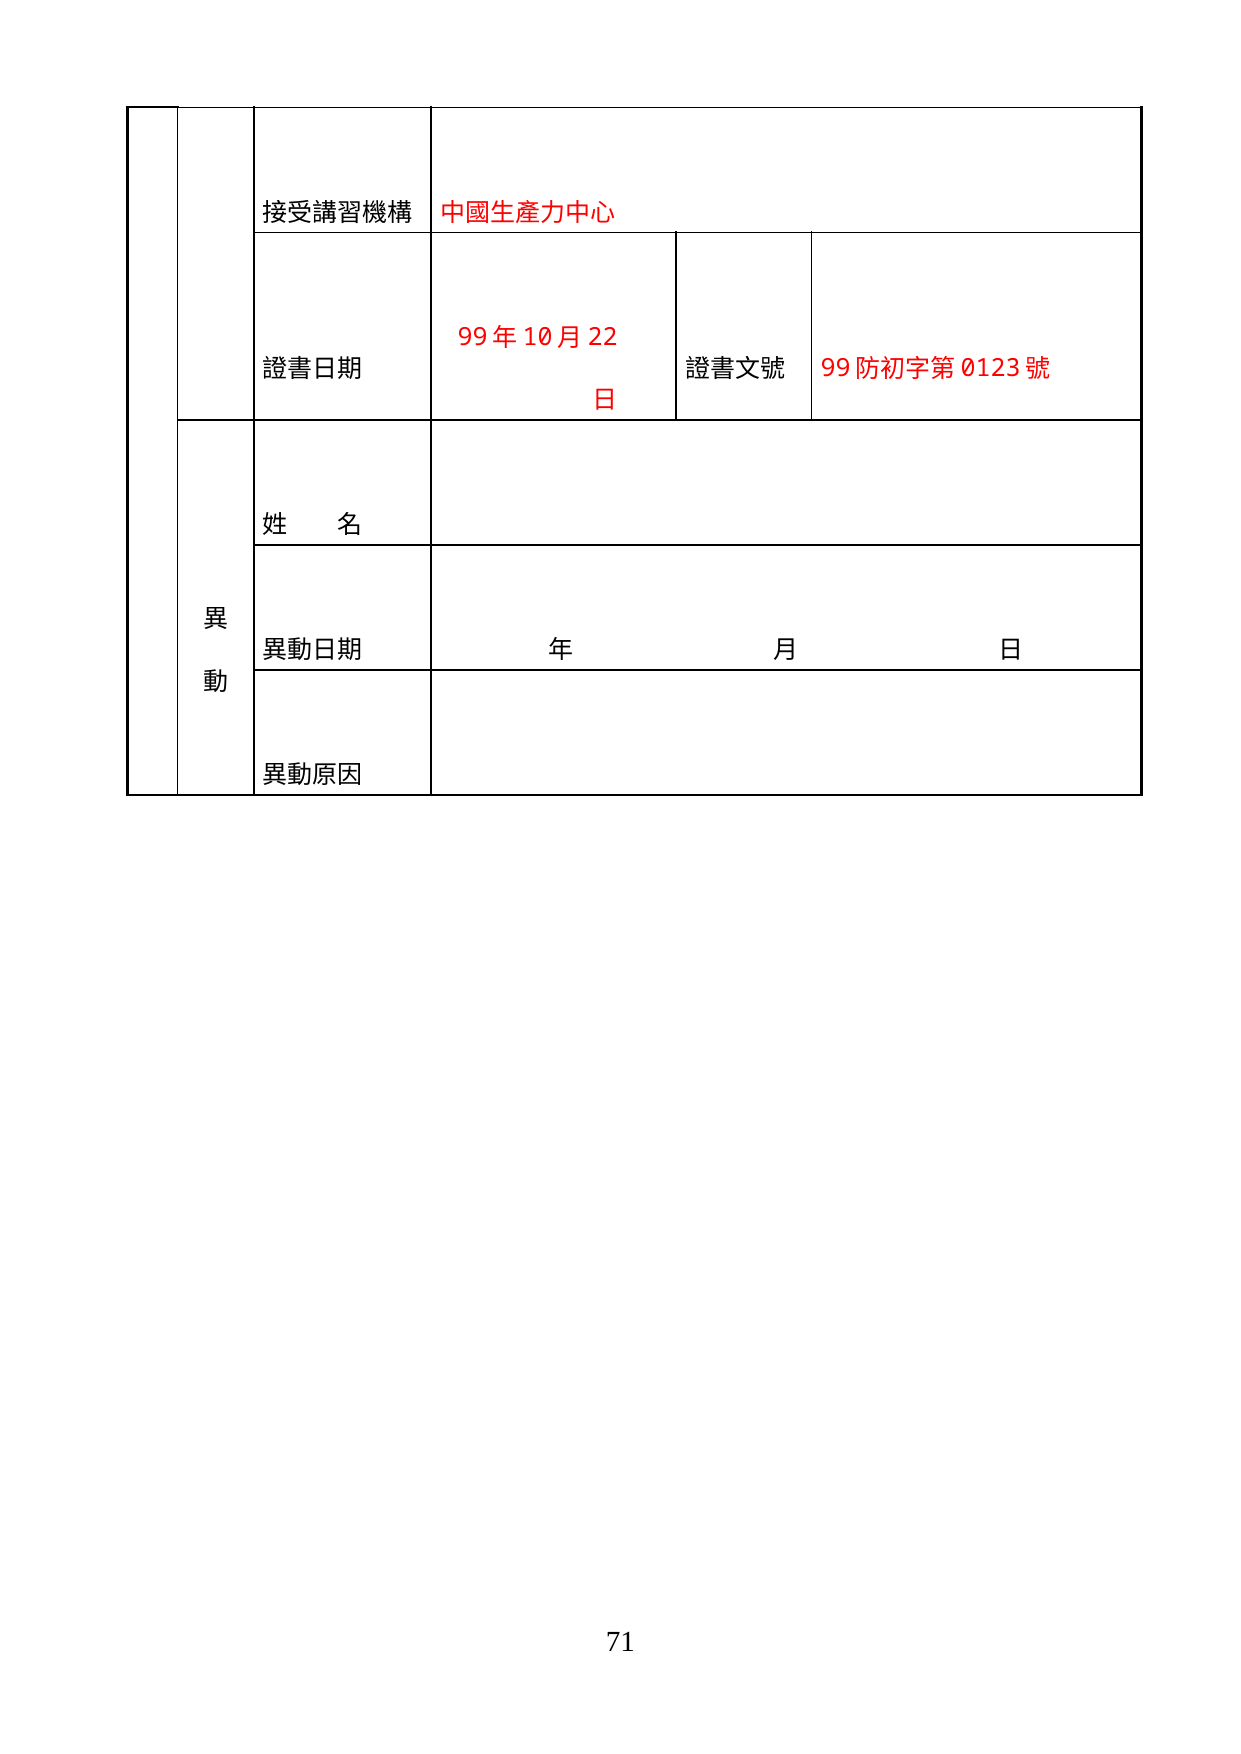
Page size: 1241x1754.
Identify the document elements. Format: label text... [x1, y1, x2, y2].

table_cell 異動原因 [255, 671, 430, 794]
table_cell [432, 421, 1140, 544]
table_cell 姓 名 [255, 421, 430, 544]
table_cell 接受講習機構 [255, 108, 430, 231]
table_cell 異動日期 [255, 546, 430, 669]
table_cell 證書文號 [677, 233, 811, 419]
table_cell 年 月 日 [432, 546, 1140, 669]
table_cell 證書日期 [255, 233, 430, 419]
table_cell 99年10月22日 [432, 233, 675, 419]
table_cell 99防初字第0123號 [812, 233, 1140, 419]
table_cell [432, 671, 1140, 794]
table_cell 異動 [178, 421, 253, 794]
table_cell [129, 108, 177, 794]
table_cell [178, 108, 253, 419]
table_cell 中國生產力中心 [432, 108, 1140, 231]
